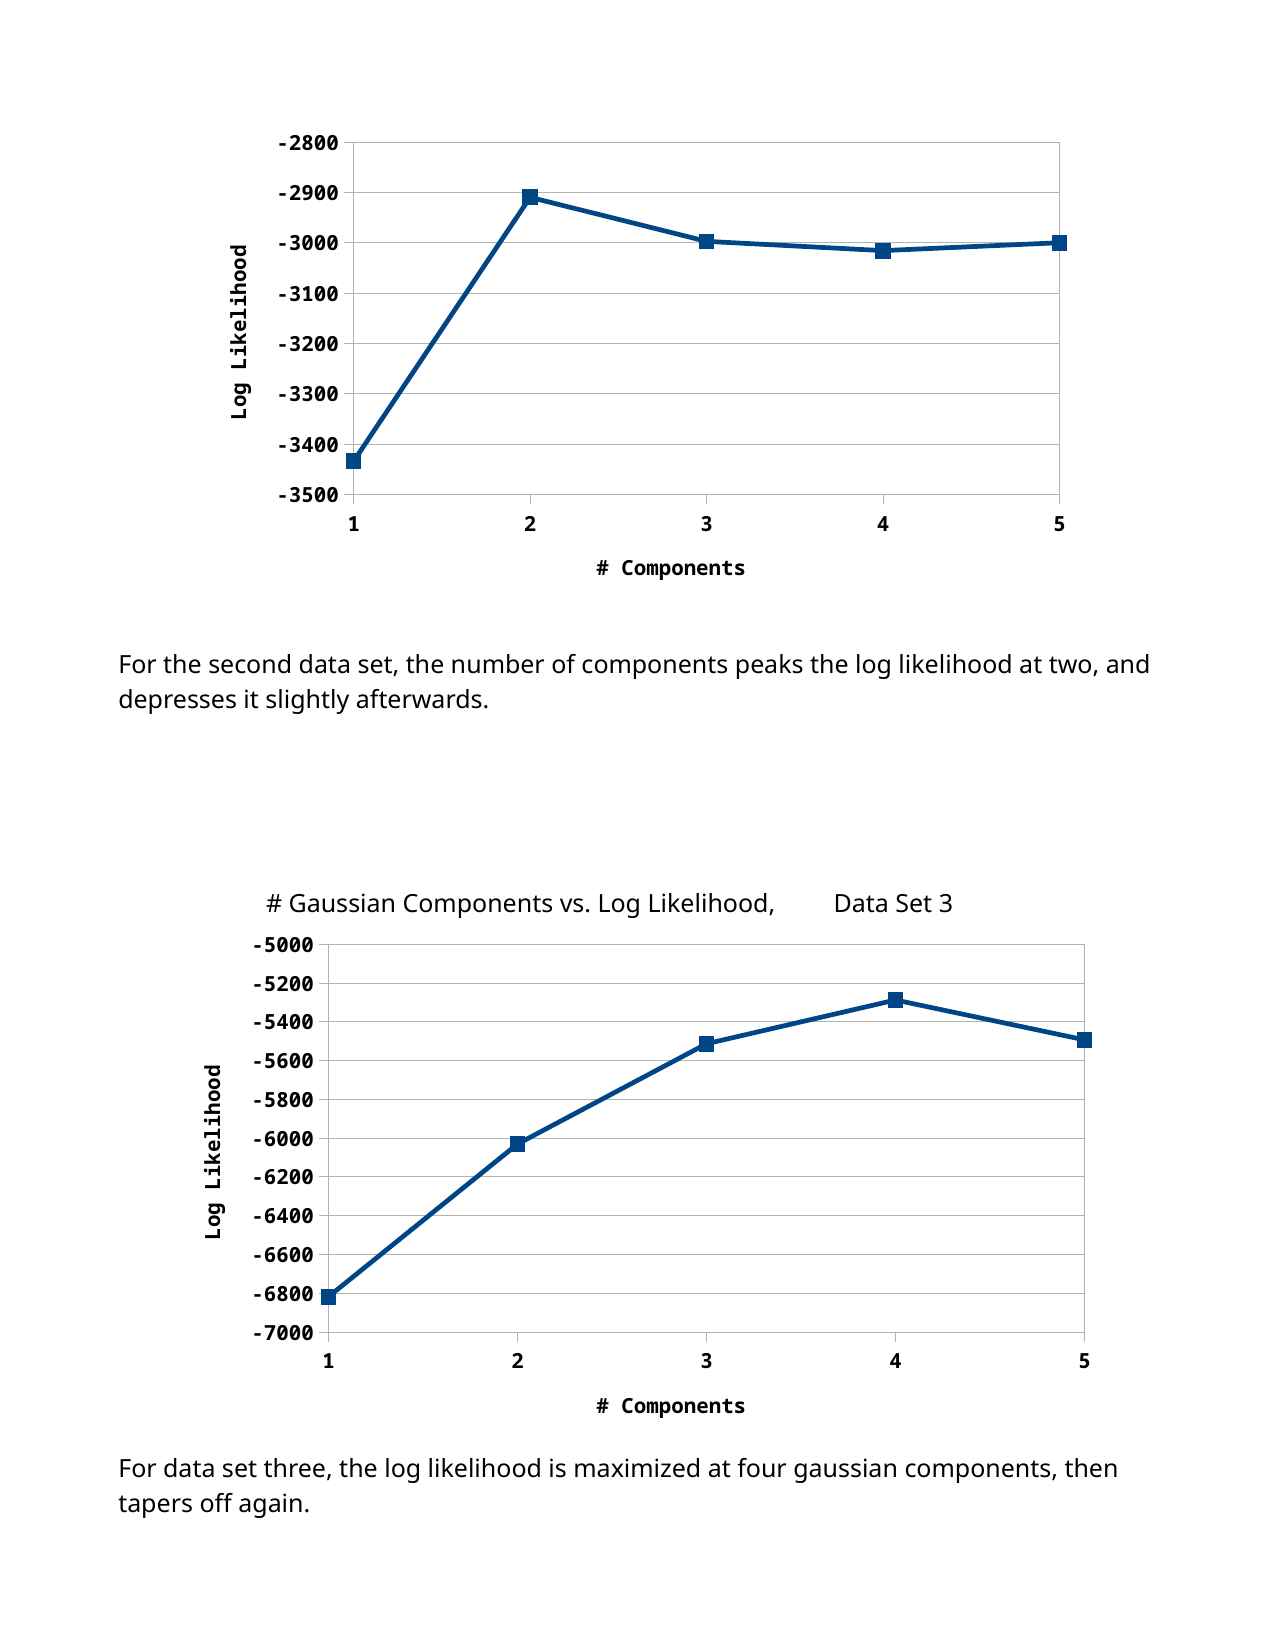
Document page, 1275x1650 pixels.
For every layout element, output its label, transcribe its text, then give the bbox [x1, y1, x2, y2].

text For data set three, the log likelihood is maximized at four gaussian components, then tapers off again. [118, 920, 1157, 1519]
text # Gaussian Components vs. Log Likelihood, Data Set 3 [118, 886, 1157, 920]
text For the second data set, the number of components peaks the log likelihood at two, and depresses it slightly afterwards. [118, 647, 1157, 715]
